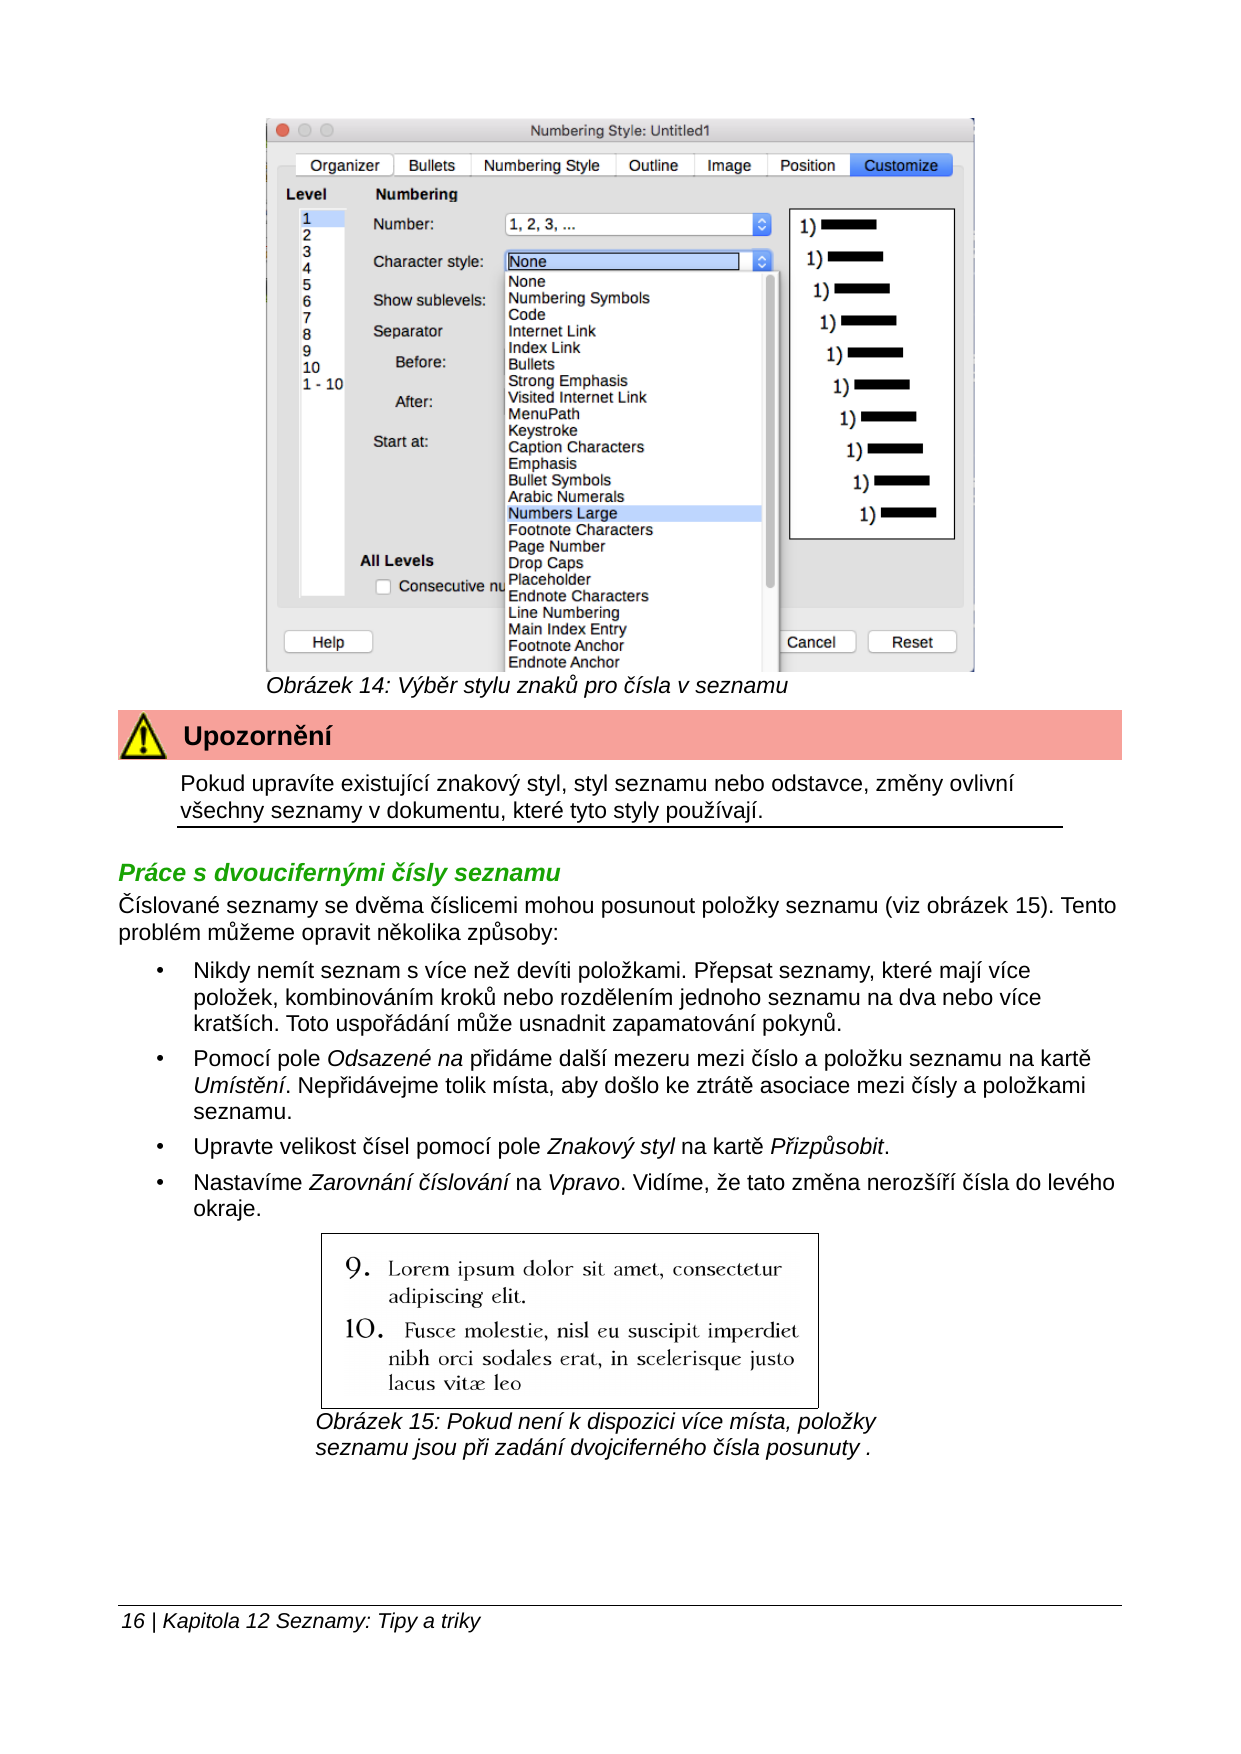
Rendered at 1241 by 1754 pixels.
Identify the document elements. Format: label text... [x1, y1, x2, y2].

list Upravte velikost čísel pomocí pole Znakový styl na kartě Přizpůsobit. [156, 1133, 1122, 1160]
text Číslované seznamy se dvěma číslicemi mohou posunout položky seznamu (viz obrázek 15). Tento problém můžeme opravit několika způsoby: [118, 892, 1122, 945]
list Pomocí pole Odsazené na přidáme další mezeru mezi číslo a položku seznamu na kartě Umístění. Nepřidávejme tolik místa, aby došlo ke ztrátě asociace mezi čísly a položkami seznamu. [156, 1045, 1122, 1124]
text Pokud upravíte existující znakový styl, styl seznamu nebo odstavce, změny ovlivní všechny seznamy v dokumentu, které tyto styly používají. [177, 767, 1063, 826]
text Obrázek 14: Výběr stylu znaků pro čísla v seznamu [266, 672, 974, 698]
picture [344, 1251, 800, 1396]
picture [119, 711, 167, 759]
subtitle Upozornění [118, 710, 1122, 760]
text Obrázek 15: Pokud není k dispozici více místa, položky seznamu jsou při zadání dvojciferného čísla posunuty . [315, 1233, 925, 1461]
list Nastavíme Zarovnání číslování na Vpravo. Vidíme, že tato změna nerozšíří čísla do levého okraje. [156, 1168, 1122, 1221]
list Nikdy nemít seznam s více než devíti položkami. Přepsat seznamy, které mají více položek, kombinováním kroků nebo rozdělením jednoho seznamu na dva nebo více kratších. Toto uspořádání může usnadnit zapamatování pokynů. [156, 957, 1122, 1037]
subtitle Práce s dvoucifernými čísly seznamu [118, 858, 1122, 886]
picture [265, 118, 975, 672]
